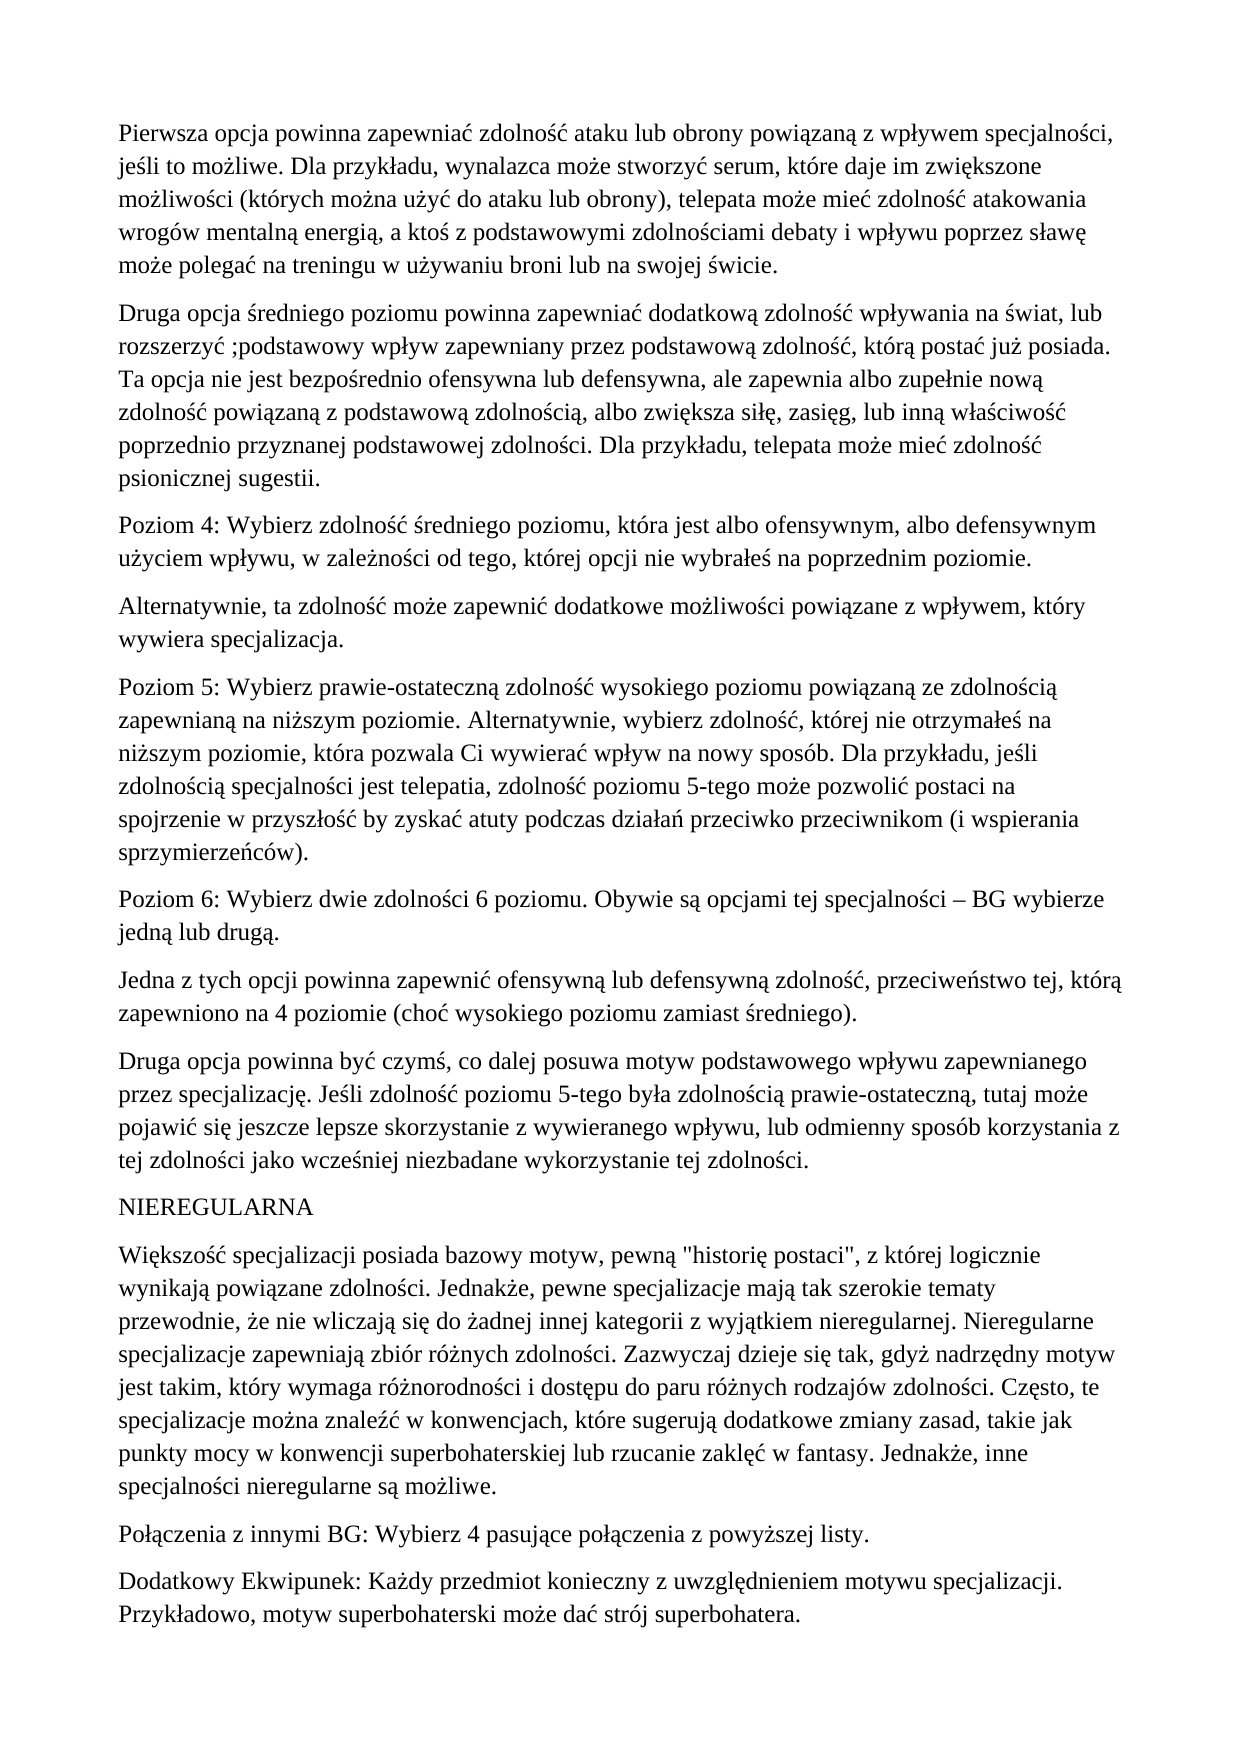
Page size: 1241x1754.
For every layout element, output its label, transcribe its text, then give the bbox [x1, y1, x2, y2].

text Większość specjalizacji posiada bazowy motyw, pewną "historię postaci", z której logicznie wynikają powiązane zdolności. Jednakże, pewne specjalizacje mają tak szerokie tematy przewodnie, że nie wliczają się do żadnej innej kategorii z wyjątkiem nieregularnej. Nieregularne specjalizacje zapewniają zbiór różnych zdolności. Zazwyczaj dzieje się tak, gdyż nadrzędny motyw jest takim, który wymaga różnorodności i dostępu do paru różnych rodzajów zdolności. Często, te specjalizacje można znaleźć w konwencjach, które sugerują dodatkowe zmiany zasad, takie jak punkty mocy w konwencji superbohaterskiej lub rzucanie zaklęć w fantasy. Jednakże, inne specjalności nieregularne są możliwe. [118, 1240, 1122, 1500]
text Jedna z tych opcji powinna zapewnić ofensywną lub defensywną zdolność, przeciweństwo tej, którą zapewniono na 4 poziomie (choć wysokiego poziomu zamiast średniego). [118, 965, 1122, 1027]
text Poziom 4: Wybierz zdolność średniego poziomu, która jest albo ofensywnym, albo defensywnym użyciem wpływu, w zależności od tego, której opcji nie wybrałeś na poprzednim poziomie. [118, 511, 1122, 572]
text Alternatywnie, ta zdolność może zapewnić dodatkowe możliwości powiązane z wpływem, który wywiera specjalizacja. [118, 591, 1122, 653]
text Dodatkowy Ekwipunek: Każdy przedmiot konieczny z uwzględnieniem motywu specjalizacji. Przykładowo, motyw superbohaterski może dać strój superbohatera. [118, 1566, 1122, 1628]
text NIEREGULARNA [118, 1192, 1122, 1221]
text Pierwsza opcja powinna zapewniać zdolność ataku lub obrony powiązaną z wpływem specjalności, jeśli to możliwe. Dla przykładu, wynalazca może stworzyć serum, które daje im zwiększone możliwości (których można użyć do ataku lub obrony), telepata może mieć zdolność atakowania wrogów mentalną energią, a ktoś z podstawowymi zdolnościami debaty i wpływu poprzez sławę może polegać na treningu w używaniu broni lub na swojej świcie. [118, 118, 1122, 279]
text Poziom 6: Wybierz dwie zdolności 6 poziomu. Obywie są opcjami tej specjalności – BG wybierze jedną lub drugą. [118, 884, 1122, 946]
text Połączenia z innymi BG: Wybierz 4 pasujące połączenia z powyższej listy. [118, 1519, 1122, 1547]
text Druga opcja powinna być czymś, co dalej posuwa motyw podstawowego wpływu zapewnianego przez specjalizację. Jeśli zdolność poziomu 5-tego była zdolnością prawie-ostateczną, tutaj może pojawić się jeszcze lepsze skorzystanie z wywieranego wpływu, lub odmienny sposób korzystania z tej zdolności jako wcześniej niezbadane wykorzystanie tej zdolności. [118, 1046, 1122, 1173]
text Druga opcja średniego poziomu powinna zapewniać dodatkową zdolność wpływania na świat, lub rozszerzyć ;podstawowy wpływ zapewniany przez podstawową zdolność, którą postać już posiada. Ta opcja nie jest bezpośrednio ofensywna lub defensywna, ale zapewnia albo zupełnie nową zdolność powiązaną z podstawową zdolnością, albo zwiększa siłę, zasięg, lub inną właściwość poprzednio przyznanej podstawowej zdolności. Dla przykładu, telepata może mieć zdolność psionicznej sugestii. [118, 298, 1122, 492]
text Poziom 5: Wybierz prawie-ostateczną zdolność wysokiego poziomu powiązaną ze zdolnością zapewnianą na niższym poziomie. Alternatywnie, wybierz zdolność, której nie otrzymałeś na niższym poziomie, która pozwala Ci wywierać wpływ na nowy sposób. Dla przykładu, jeśli zdolnością specjalności jest telepatia, zdolność poziomu 5-tego może pozwolić postaci na spojrzenie w przyszłość by zyskać atuty podczas działań przeciwko przeciwnikom (i wspierania sprzymierzeńców). [118, 672, 1122, 866]
